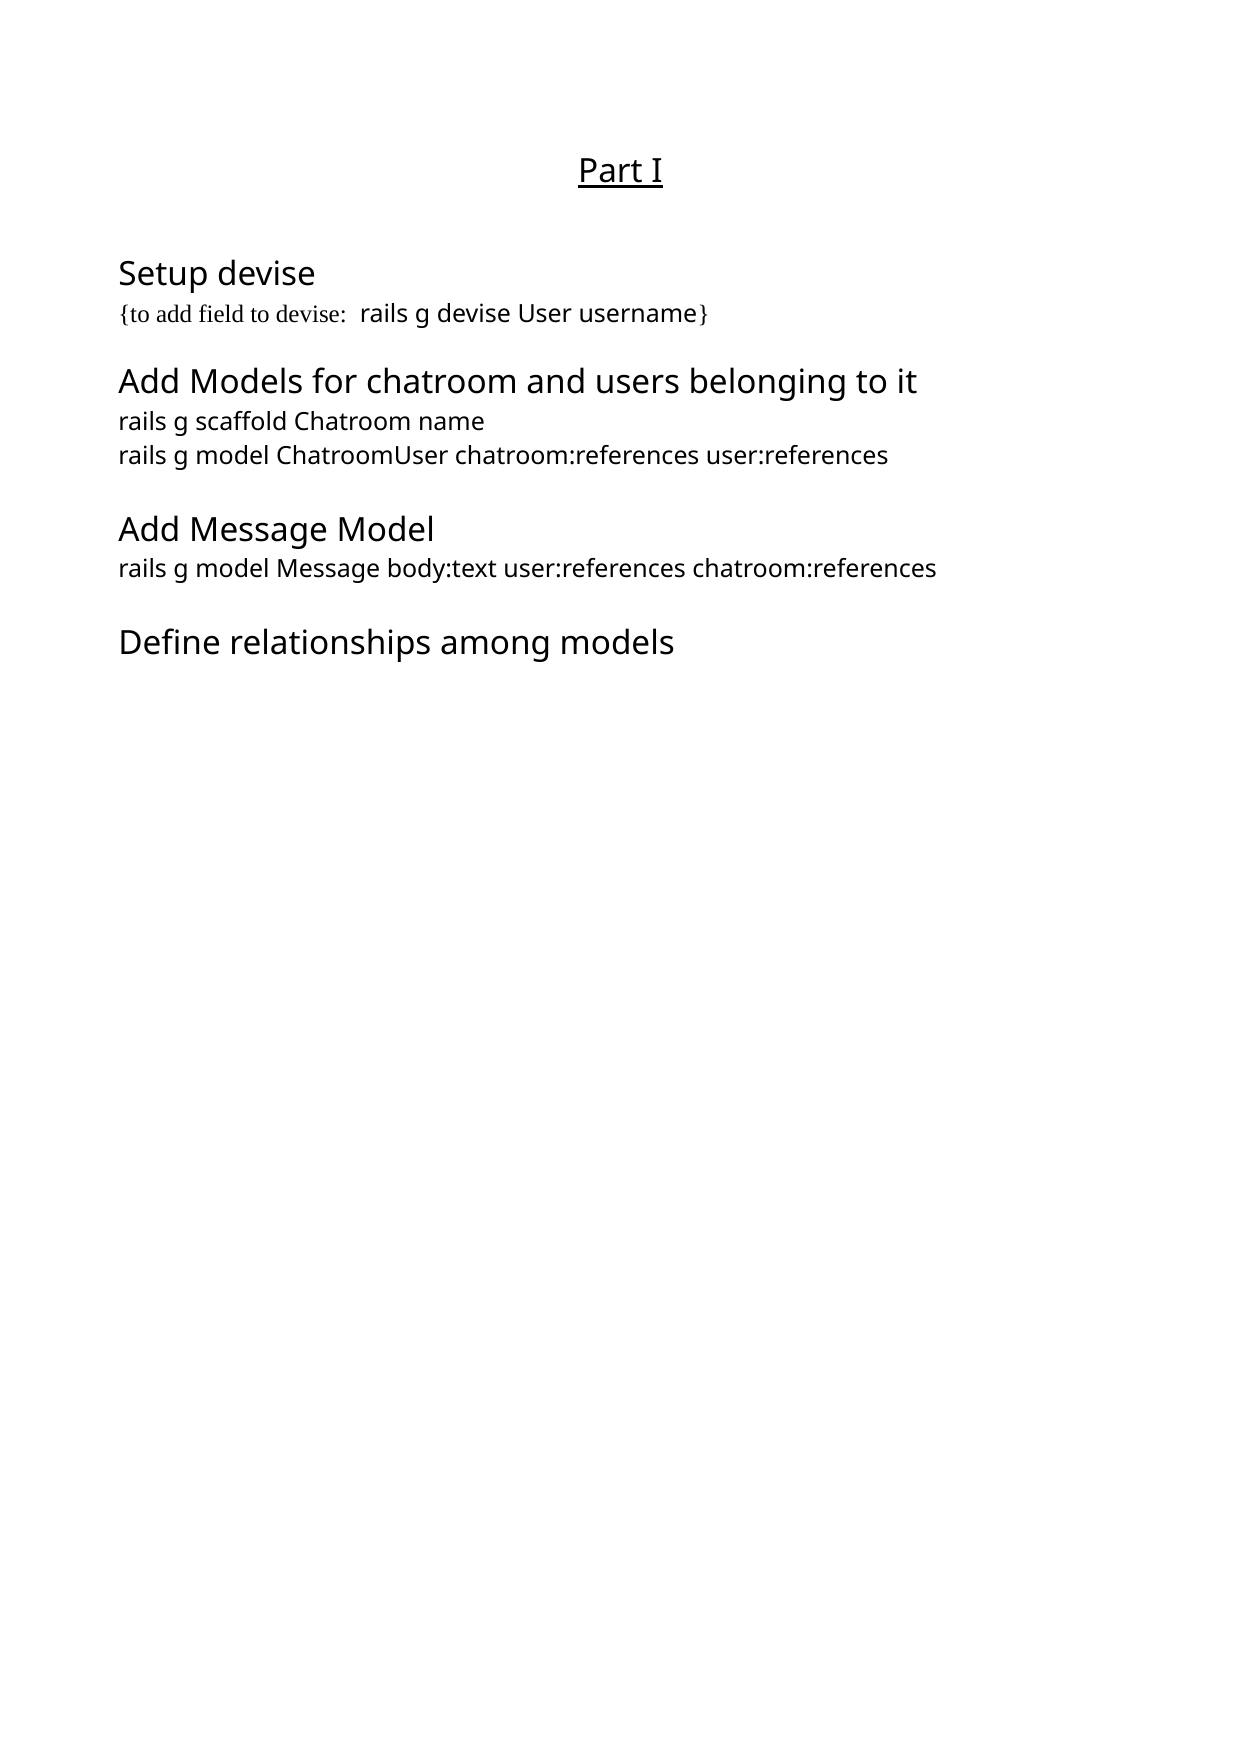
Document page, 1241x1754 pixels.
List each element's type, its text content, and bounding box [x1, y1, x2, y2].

text Add Message Model [118, 506, 1122, 551]
text rails g scaffold Chatroom name [118, 403, 1122, 437]
text rails g model Message body:text user:references chatroom:references [118, 551, 1122, 585]
text Add Models for chatroom and users belonging to it [118, 358, 1122, 403]
text Define relationships among models [118, 619, 1122, 664]
text rails g model ChatroomUser chatroom:references user:references [118, 437, 1122, 472]
text Setup devise [118, 250, 1122, 295]
text {to add field to devise: rails g devise User username} [118, 295, 1122, 329]
text Part I [118, 147, 1122, 192]
